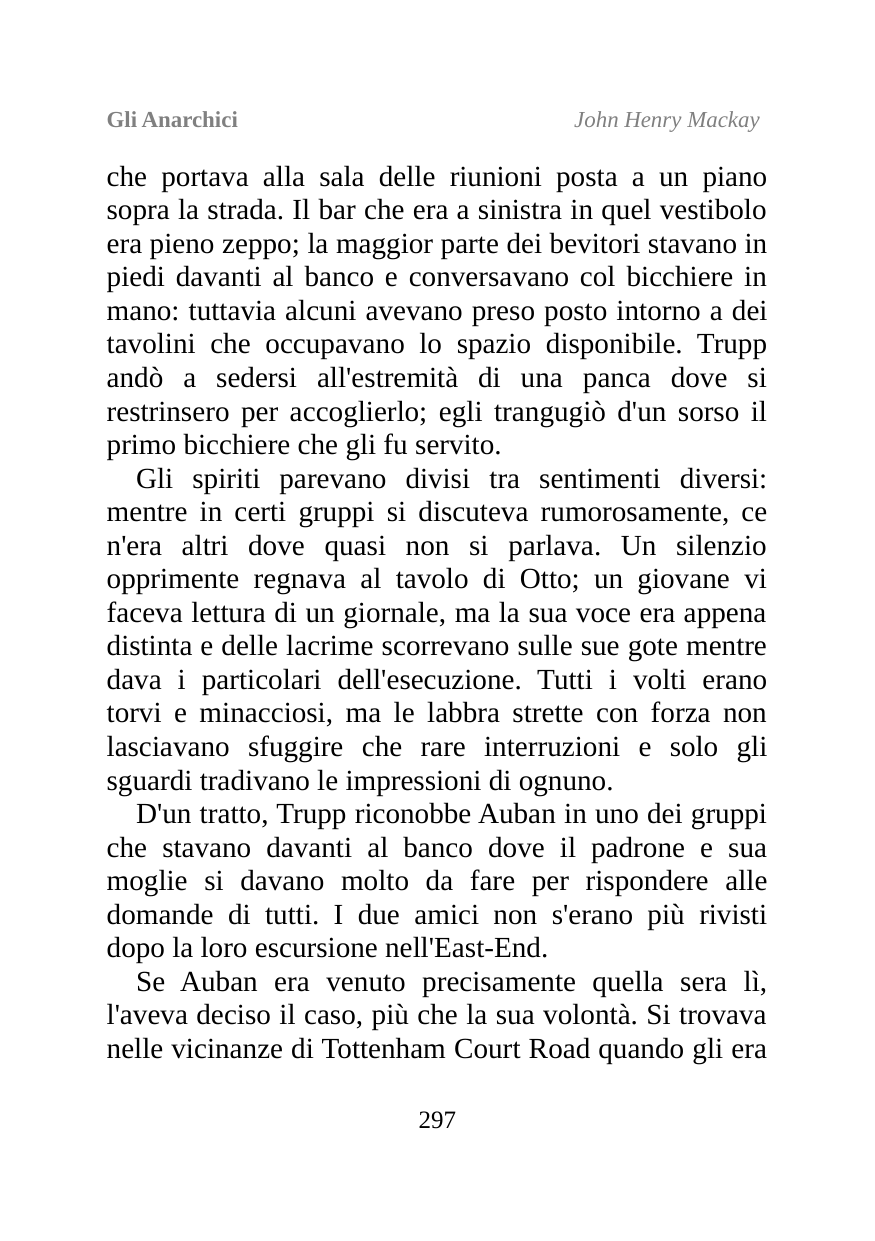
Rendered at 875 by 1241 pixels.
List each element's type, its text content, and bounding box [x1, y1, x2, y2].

text che portava alla sala delle riunioni posta a un piano sopra la strada. Il bar che era a sinistra in quel vestibolo era pieno zeppo; la maggior parte dei bevitori stavano in piedi davanti al banco e conversavano col bicchiere in mano: tuttavia alcuni avevano preso posto intorno a dei tavolini che occupavano lo spazio disponibile. Trupp andò a sedersi all'estremità di una panca dove si restrinsero per accoglierlo; egli trangugiò d'un sorso il primo bicchiere che gli fu servito. [106, 159, 768, 461]
text Gli spiriti parevano divisi tra sentimenti diversi: mentre in certi gruppi si discuteva rumorosamente, ce n'era altri dove quasi non si parlava. Un silenzio opprimente regnava al tavolo di Otto; un giovane vi faceva lettura di un giornale, ma la sua voce era appena distinta e delle lacrime scorrevano sulle sue gote mentre dava i particolari dell'esecuzione. Tutti i volti erano torvi e minacciosi, ma le labbra strette con forza non lasciavano sfuggire che rare interruzioni e solo gli sguardi tradivano le impressioni di ognuno. [106, 461, 768, 796]
text Se Auban era venuto precisamente quella sera lì, l'aveva deciso il caso, più che la sua volontà. Si trovava nelle vicinanze di Tottenham Court Road quando gli era [106, 964, 768, 1064]
text D'un tratto, Trupp riconobbe Auban in uno dei gruppi che stavano davanti al banco dove il padrone e sua moglie si davano molto da fare per rispondere alle domande di tutti. I due amici non s'erano più rivisti dopo la loro escursione nell'East-End. [106, 796, 768, 964]
